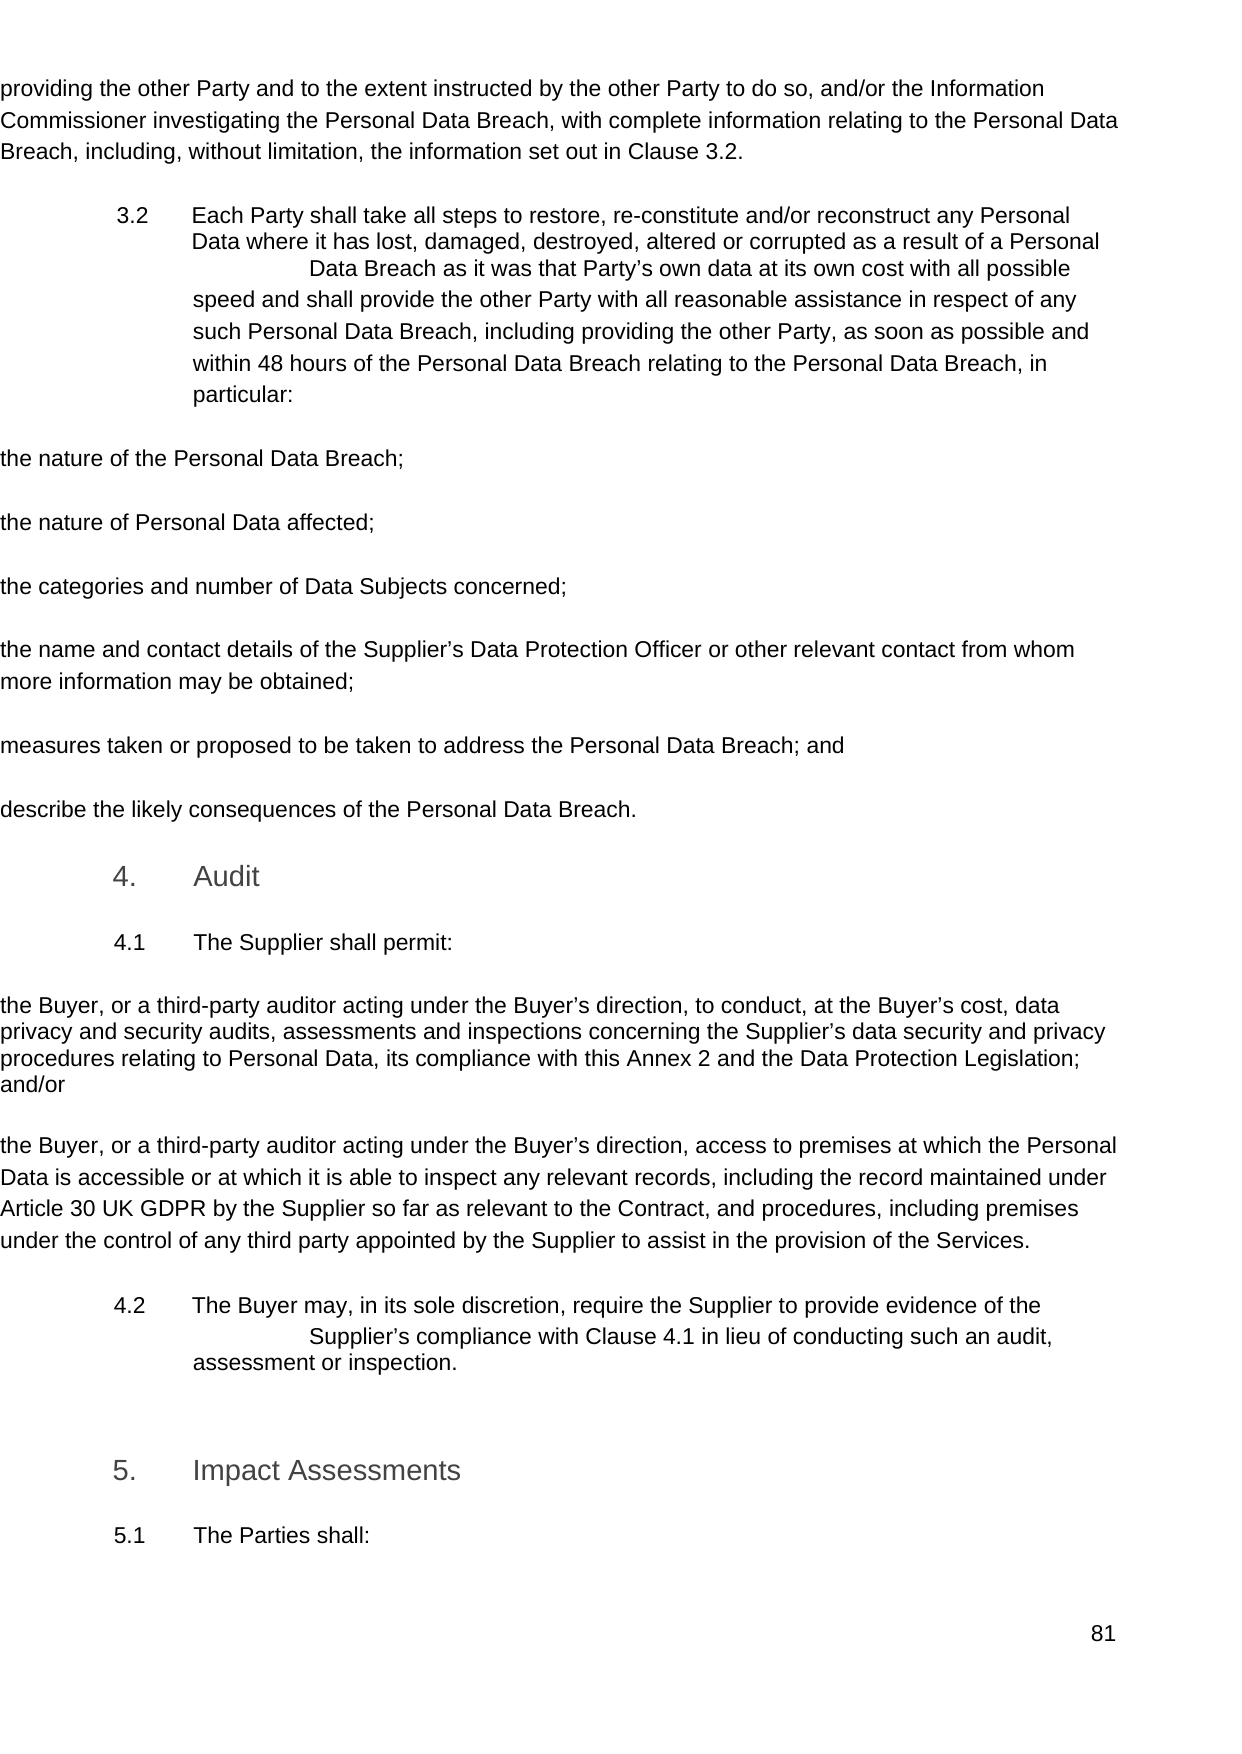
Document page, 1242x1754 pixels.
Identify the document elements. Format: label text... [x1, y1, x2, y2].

text Supplier’s compliance with Clause 4.1 in lieu of conducting such an audit, assessment or inspection. [193, 1323, 1121, 1375]
list the Buyer, or a third-party auditor acting under the Buyer’s direction, to conduct, at the Buyer’s cost, data privacy and security audits, assessments and inspections concerning the Supplier’s data security and privacy procedures relating to Personal Data, its compliance with this Annex 2 and the Data Protection Legislation; and/or [0, 992, 1121, 1097]
list the nature of Personal Data affected; [0, 509, 1121, 535]
subtitle 4. Audit [0, 859, 1122, 893]
subtitle 5. Impact Assessments [0, 1453, 1122, 1486]
list the categories and number of Data Subjects concerned; [0, 573, 1121, 599]
list the nature of the Personal Data Breach; [0, 445, 1121, 471]
text 5.1 The Parties shall: [0, 1521, 1122, 1549]
list providing the other Party and to the extent instructed by the other Party to do so, and/or the Information Commissioner investigating the Personal Data Breach, with complete information relating to the Personal Data Breach, including, without limitation, the information set out in Clause 3.2. [0, 75, 1121, 164]
list describe the likely consequences of the Personal Data Breach. [0, 796, 1121, 822]
text 4.1 The Supplier shall permit: [0, 928, 1122, 956]
list the Buyer, or a third-party auditor acting under the Buyer’s direction, access to premises at which the Personal Data is accessible or at which it is able to inspect any relevant records, including the record maintained under Article 30 UK GDPR by the Supplier so far as relevant to the Contract, and procedures, including premises under the control of any third party appointed by the Supplier to assist in the provision of the Services. [0, 1132, 1121, 1253]
text 3.2 Each Party shall take all steps to restore, re-constitute and/or reconstruct any Personal Data where it has lost, damaged, destroyed, altered or corrupted as a result of a Personal [116, 202, 1121, 255]
list measures taken or proposed to be taken to address the Personal Data Breach; and [0, 732, 1121, 758]
text Data Breach as it was that Party’s own data at its own cost with all possible speed and shall provide the other Party with all reasonable assistance in respect of any such Personal Data Breach, including providing the other Party, as soon as possible and within 48 hours of the Personal Data Breach relating to the Personal Data Breach, in particular: [193, 255, 1121, 407]
list the name and contact details of the Supplier’s Data Protection Officer or other relevant contact from whom more information may be obtained; [0, 636, 1121, 694]
text 4.2 The Buyer may, in its sole discretion, require the Supplier to provide evidence of the [0, 1291, 1122, 1319]
